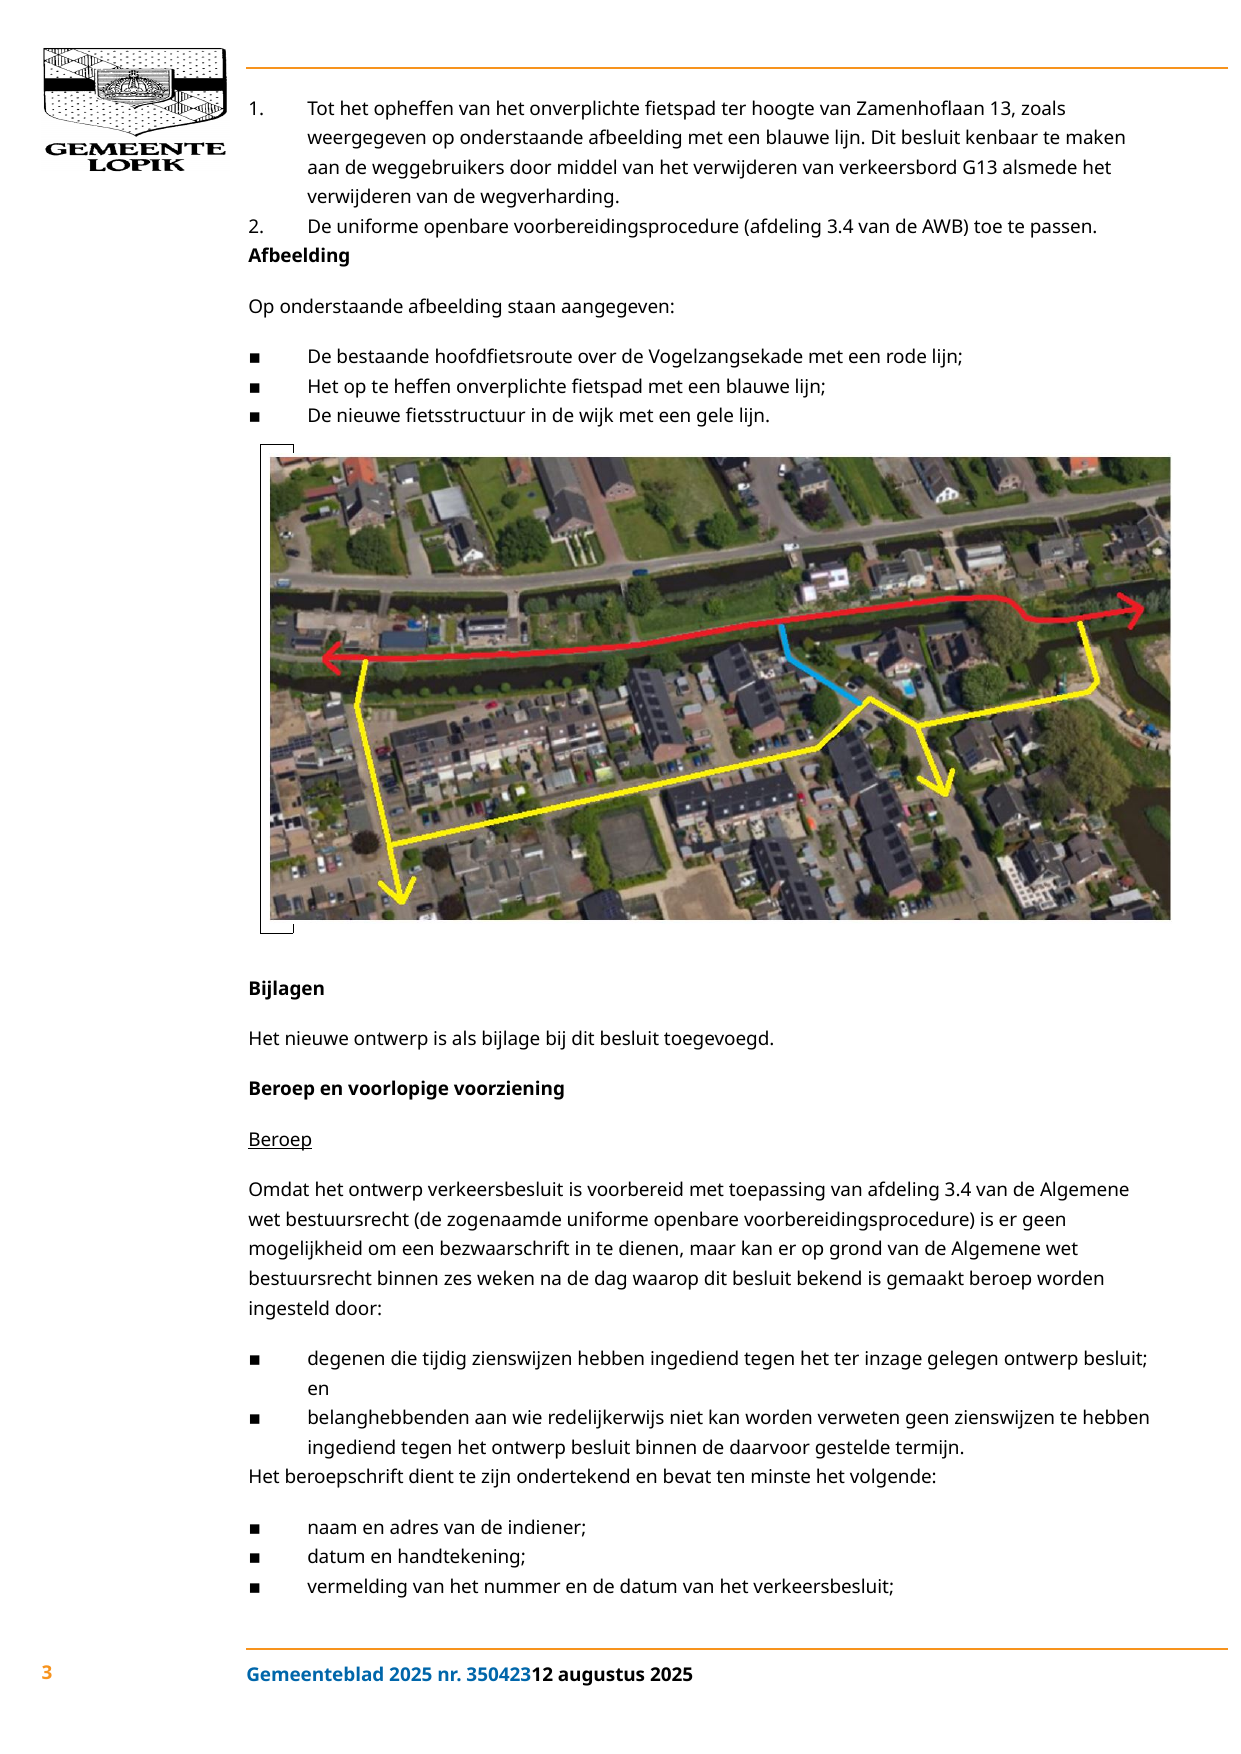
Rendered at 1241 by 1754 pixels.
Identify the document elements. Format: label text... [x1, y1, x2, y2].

text Omdat het ontwerp verkeersbesluit is voorbereid met toepassing van afdeling 3.4 van de Algemene wet bestuursrecht (de zogenaamde uniforme openbare voorbereidingsprocedure) is er geen mogelijkheid om een bezwaarschrift in te dienen, maar kan er op grond van de Algemene wet bestuursrecht binnen zes weken na de dag waarop dit besluit bekend is gemaakt beroep worden ingesteld door: [248, 1176, 1152, 1321]
text Het nieuwe ontwerp is als bijlage bij dit besluit toegevoegd. [248, 1025, 1152, 1051]
list naam en adres van de indiener; [248, 1514, 1152, 1540]
list degenen die tijdig zienswijzen hebben ingediend tegen het ter inzage gelegen ontwerp besluit; en [248, 1345, 1152, 1401]
text Bijlagen [248, 975, 1152, 1001]
text Het beroepschrift dient te zijn ondertekend en bevat ten minste het volgende: [248, 1463, 1152, 1489]
picture [268, 453, 1173, 924]
text Afbeelding [248, 243, 1152, 268]
list Het op te heffen onverplichte fietspad met een blauwe lijn; [248, 373, 1152, 399]
list belanghebbenden aan wie redelijkerwijs niet kan worden verweten geen zienswijzen te hebben ingediend tegen het ontwerp besluit binnen de daarvoor gestelde termijn. [248, 1404, 1152, 1460]
list De uniforme openbare voorbereidingsprocedure (afdeling 3.4 van de AWB) toe te passen. [248, 213, 1152, 239]
list vermelding van het nummer en de datum van het verkeersbesluit; [248, 1573, 1152, 1599]
picture [41, 47, 231, 172]
text Op onderstaande afbeelding staan aangegeven: [248, 293, 1152, 319]
text Beroep en voorlopige voorziening [248, 1076, 1152, 1101]
list datum en handtekening; [248, 1543, 1152, 1569]
text Beroep [248, 1126, 1152, 1152]
list De nieuwe fietsstructuur in de wijk met een gele lijn. [248, 403, 1152, 428]
list De bestaande hoofdfietsroute over de Vogelzangsekade met een rode lijn; [248, 343, 1152, 369]
list Tot het opheffen van het onverplichte fietspad ter hoogte van Zamenhoflaan 13, zoals weergegeven op onderstaande afbeelding met een blauwe lijn. Dit besluit kenbaar te maken aan de weggebruikers door middel van het verwijderen van verkeersbord G13 alsmede het verwijderen van de wegverharding. [248, 95, 1152, 209]
